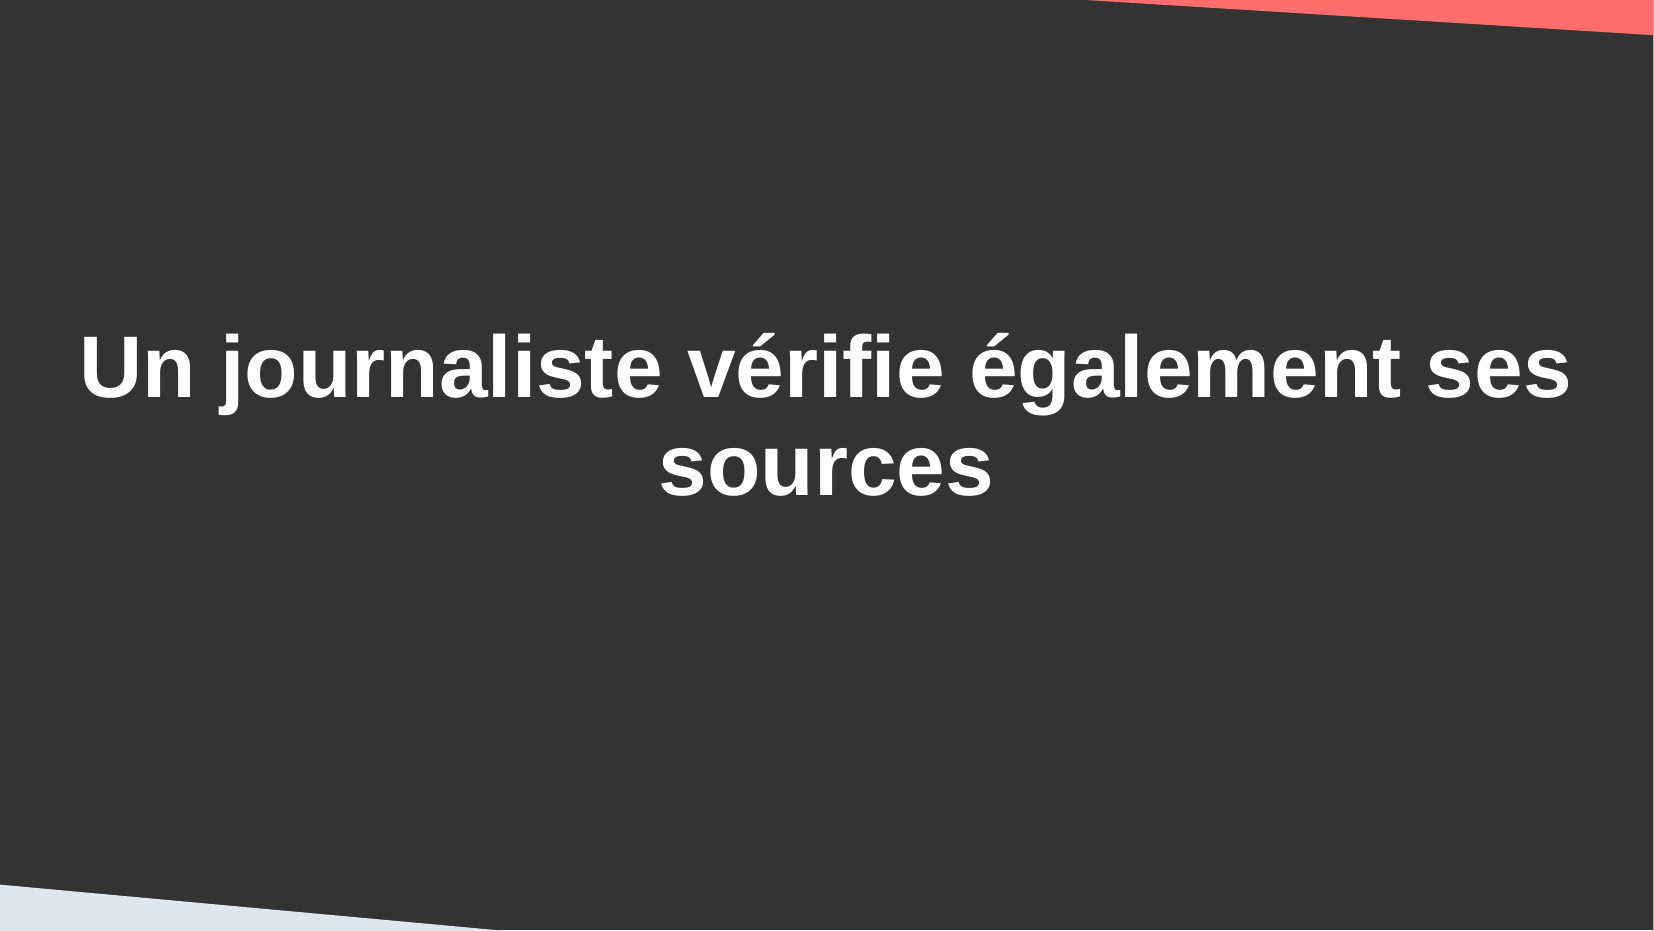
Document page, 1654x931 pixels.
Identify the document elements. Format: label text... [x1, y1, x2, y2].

title Un journaliste vérifie également ses sources [31, 318, 1622, 514]
text_box [0, 884, 507, 931]
text_box [1085, 0, 1654, 36]
